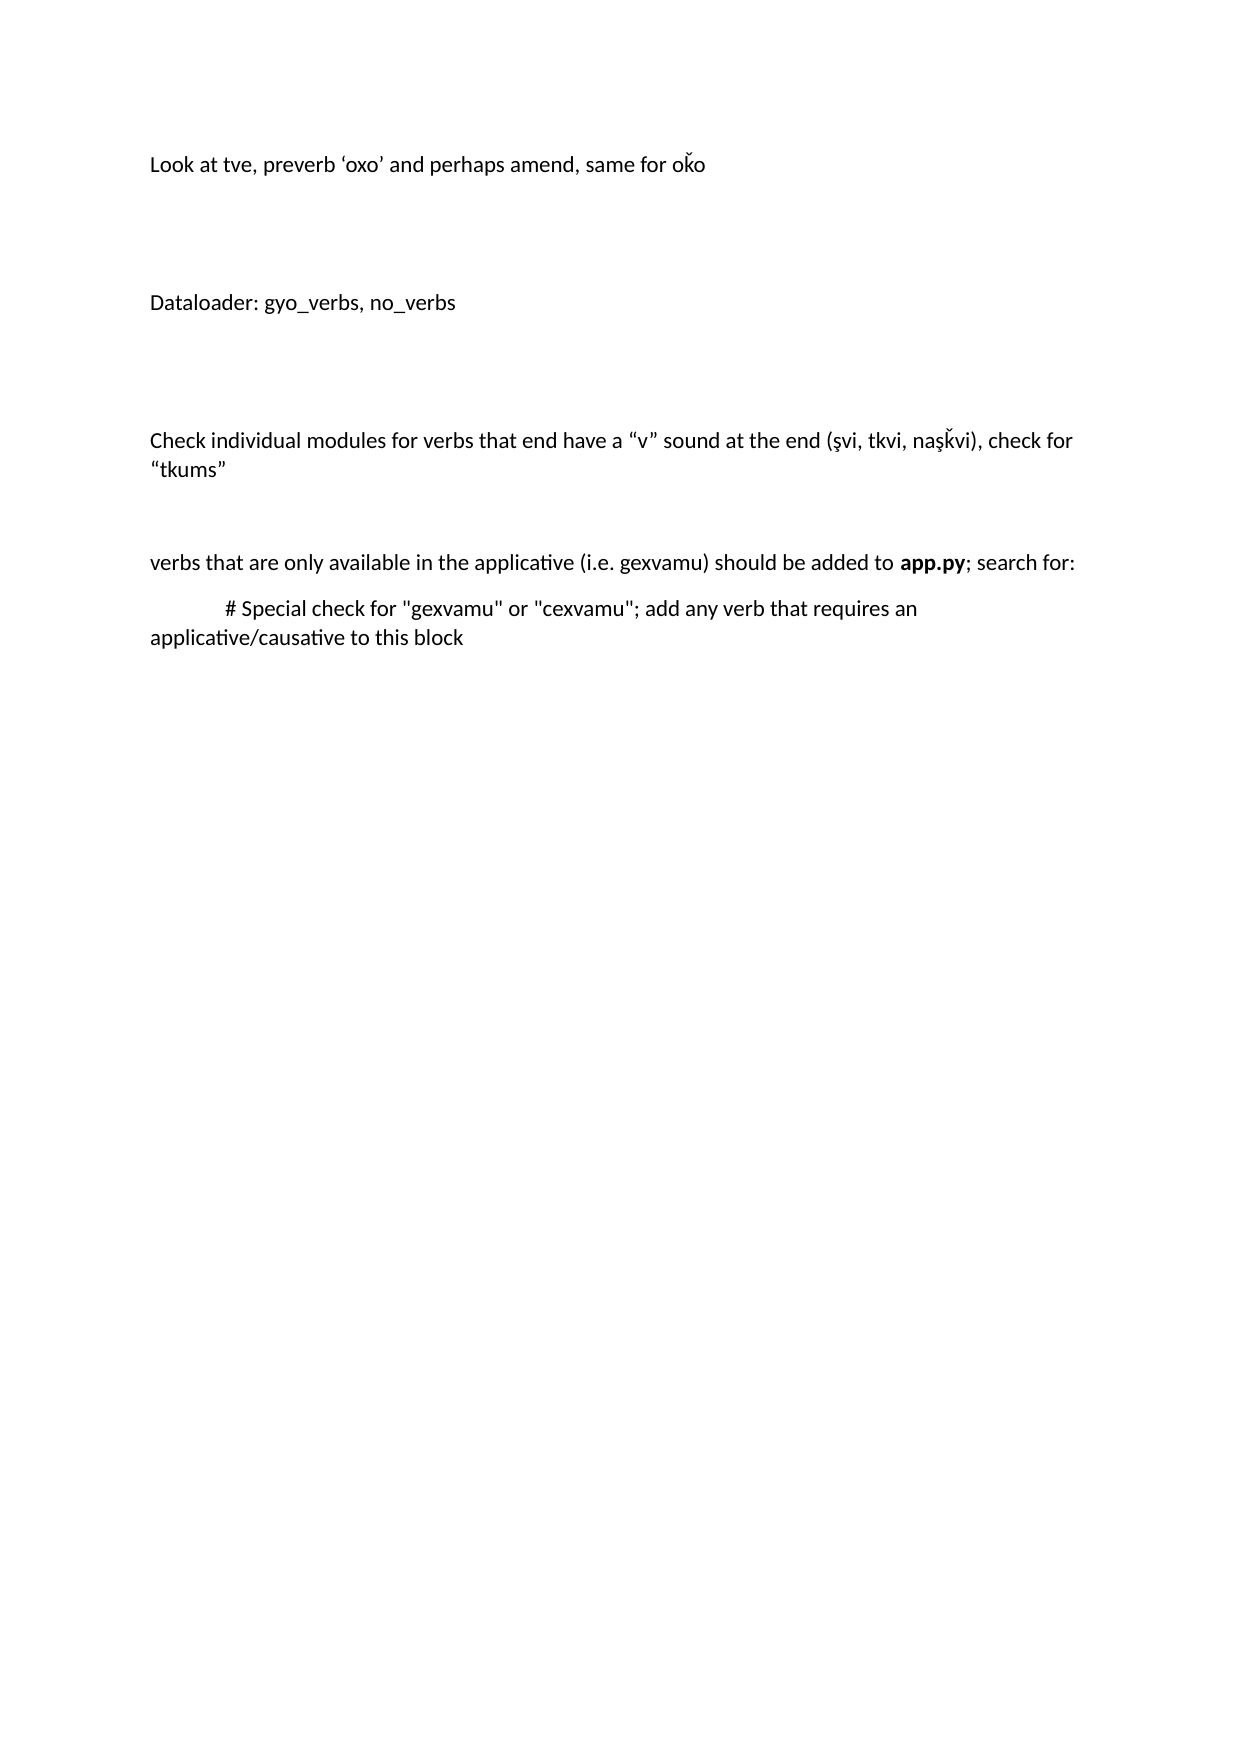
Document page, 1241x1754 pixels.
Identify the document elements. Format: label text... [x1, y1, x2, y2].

text Look at tve, preverb ‘oxo’ and perhaps amend, same for oǩo [150, 150, 1090, 178]
text # Special check for "gexvamu" or "cexvamu"; add any verb that requires an applicative/causative to this block [150, 594, 1090, 651]
text Check individual modules for verbs that end have a “v” sound at the end (şvi, tkvi, naşǩvi), check for “tkums” [150, 426, 1090, 484]
text Dataloader: gyo_verbs, no_verbs [150, 288, 1090, 316]
text verbs that are only available in the applicative (i.e. gexvamu) should be added to app.py; search for: [150, 548, 1090, 576]
